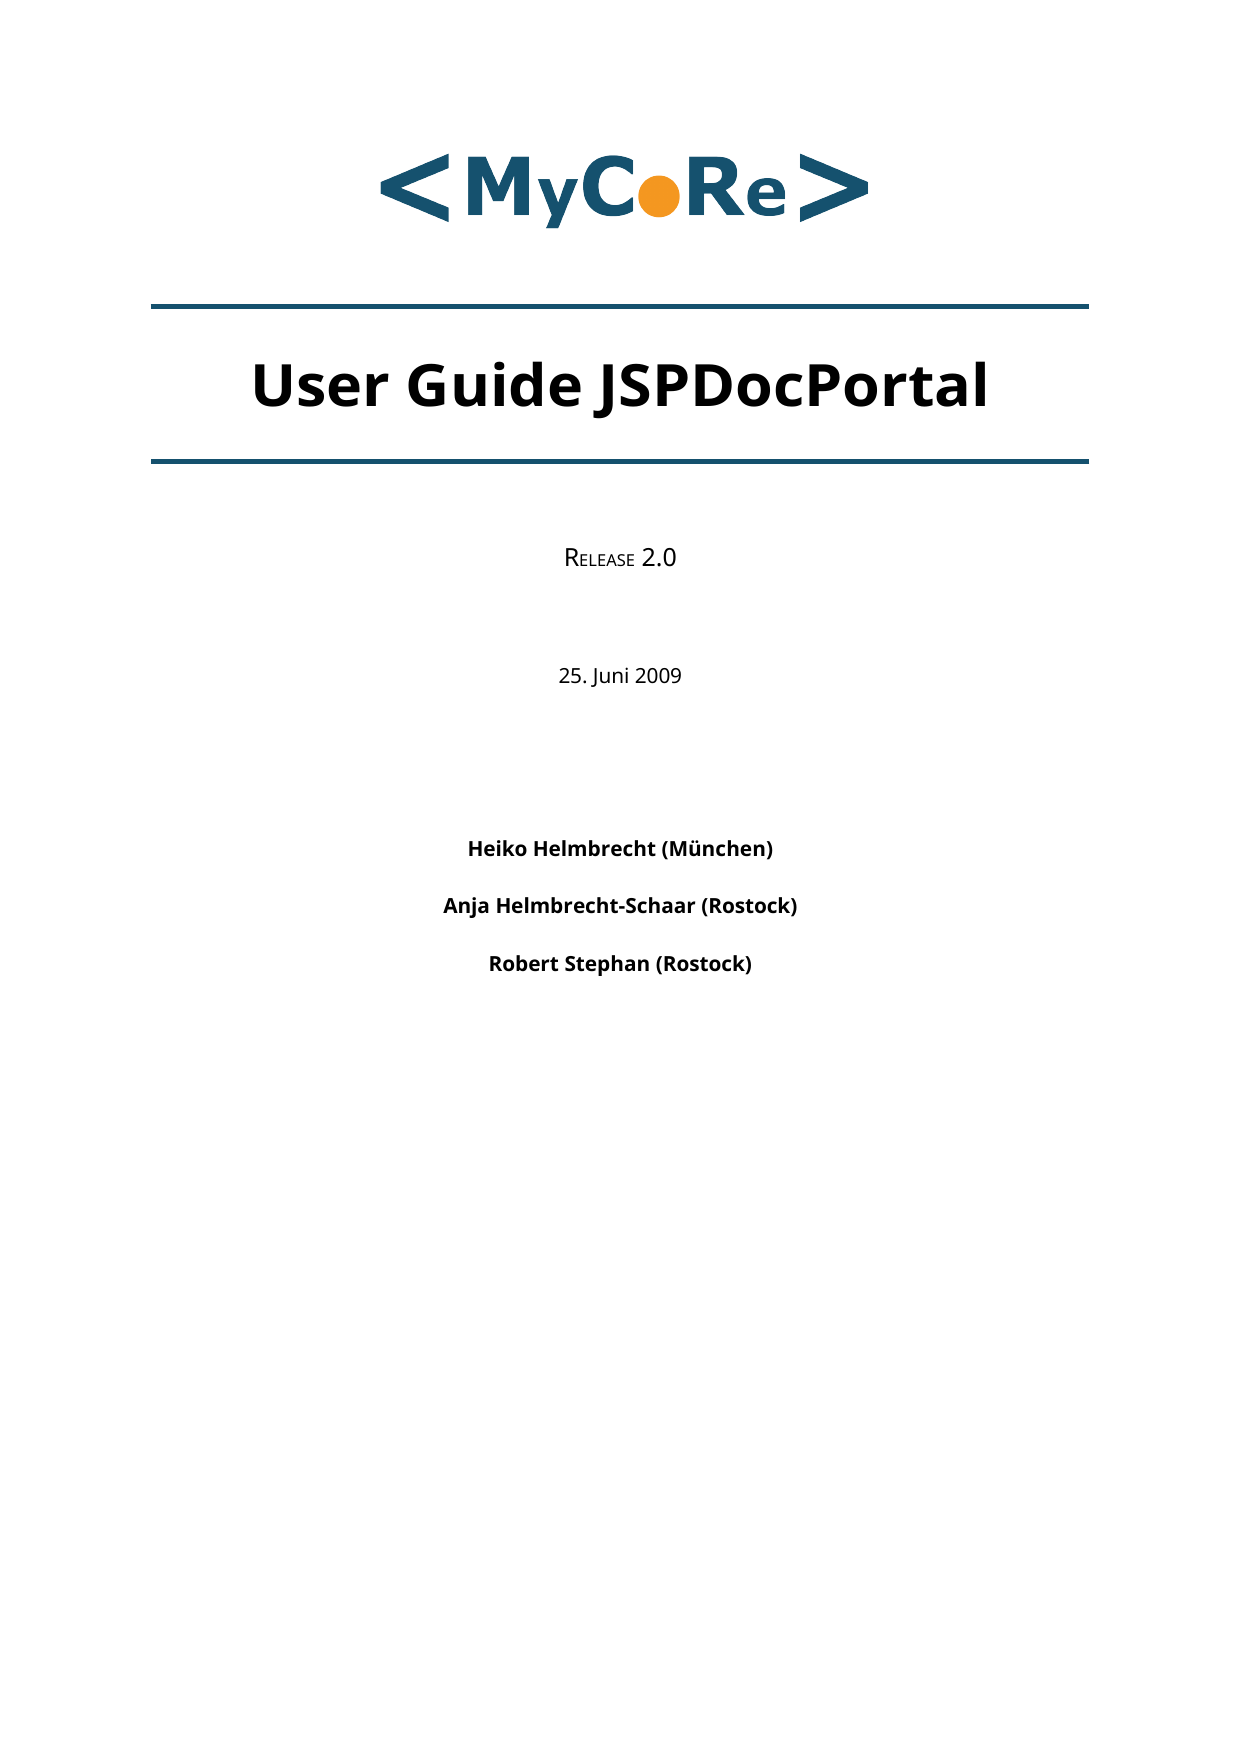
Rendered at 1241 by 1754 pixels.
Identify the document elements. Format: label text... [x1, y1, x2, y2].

table_header User Guide JSPDocPortal [151, 309, 1089, 459]
table_cell Release 2.0 25. Juni 2009 Heiko Helmbrecht (München) Anja Helmbrecht-Schaar (Rostock) Robert Stephan (Rostock) [151, 464, 1089, 1092]
picture [360, 146, 880, 239]
